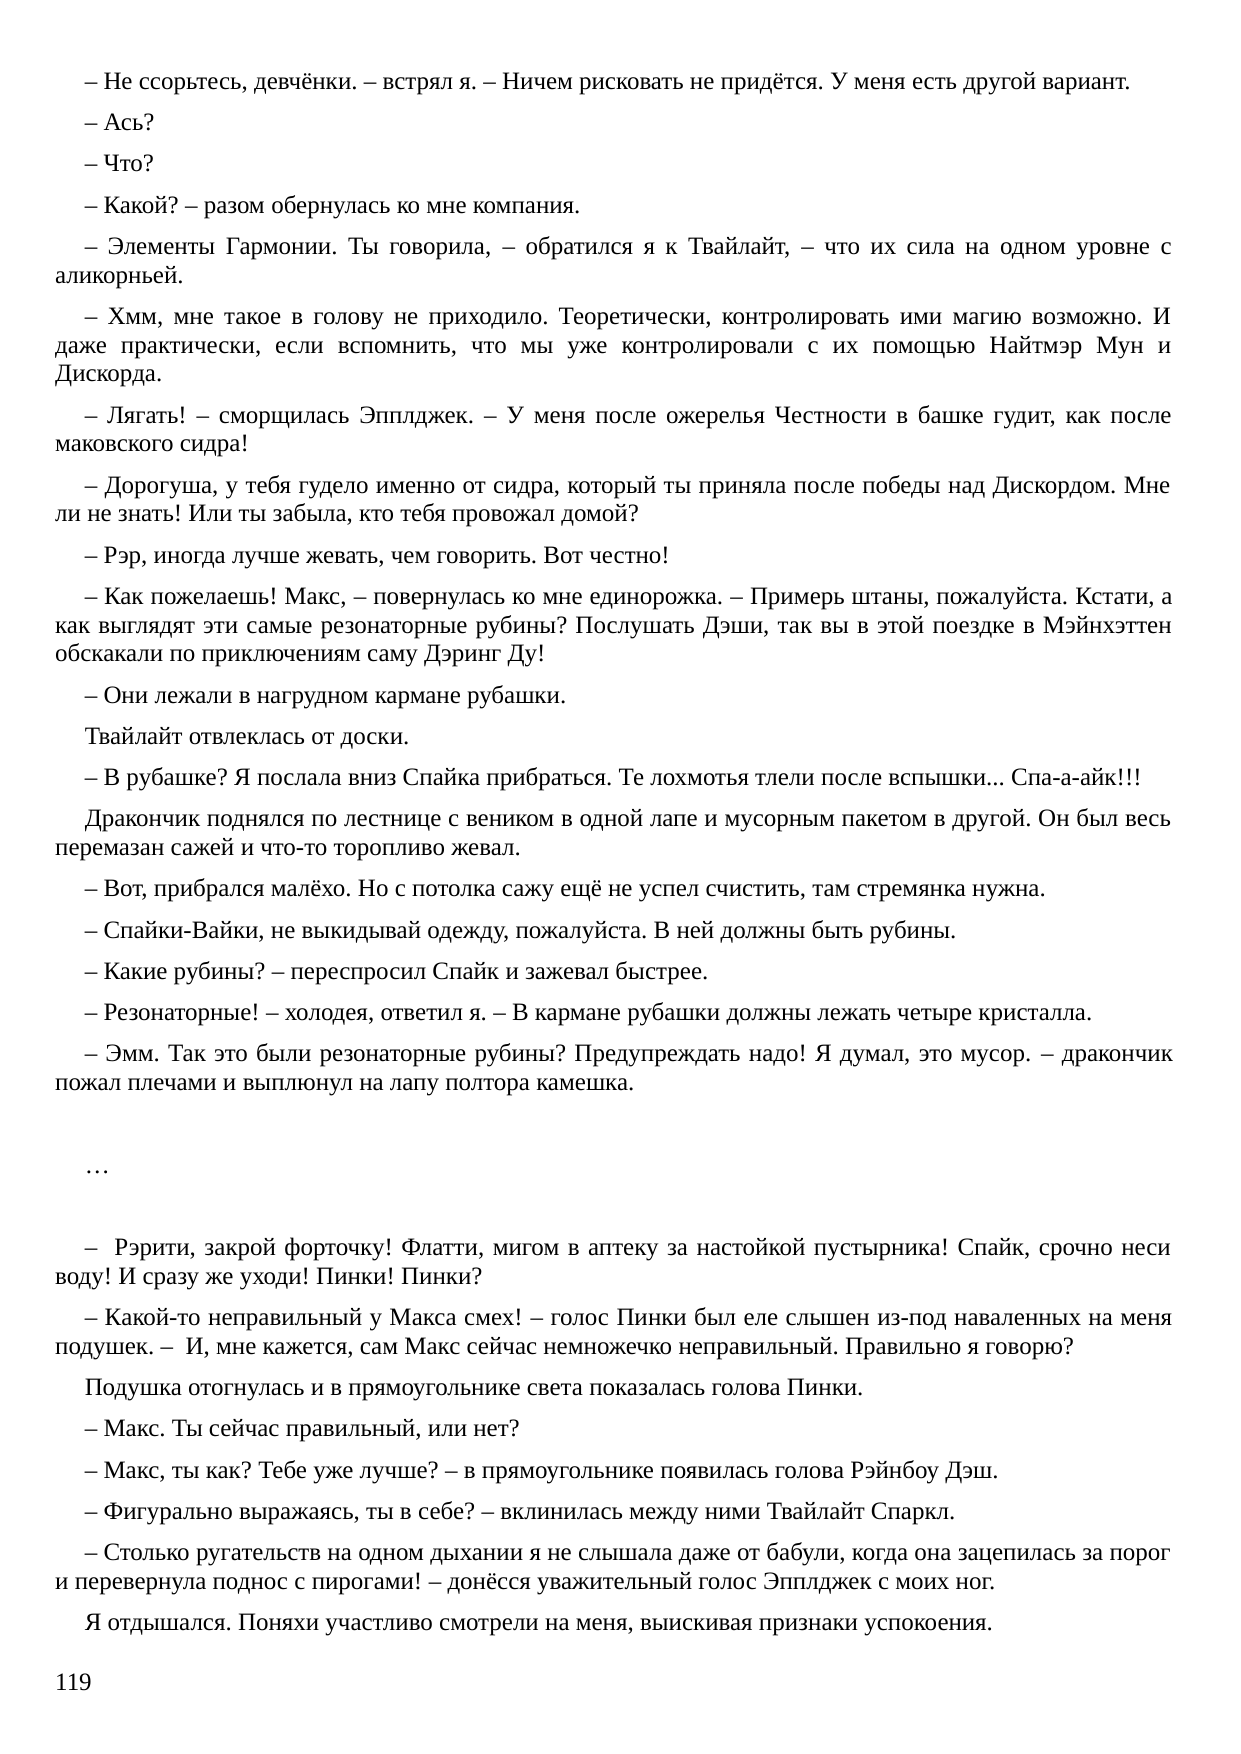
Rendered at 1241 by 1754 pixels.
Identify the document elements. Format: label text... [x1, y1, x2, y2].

text … [55, 1150, 1173, 1178]
text – Макс. Ты сейчас правильный, или нет? [55, 1413, 1173, 1442]
text – Столько ругательств на одном дыхании я не слышала даже от бабули, когда она зацепилась за порог и перевернула поднос с пирогами! – донёсся уважительный голос Эпплджек с моих ног. [55, 1537, 1173, 1595]
text – Макс, ты как? Тебе уже лучше? – в прямоугольнике появилась голова Рэйнбоу Дэш. [55, 1455, 1173, 1483]
text Подушка отогнулась и в прямоугольнике света показалась голова Пинки. [55, 1372, 1173, 1401]
text – Вот, прибрался малёхо. Но с потолка сажу ещё не успел счистить, там стремянка нужна. [55, 873, 1173, 902]
text – Рэр, иногда лучше жевать, чем говорить. Вот честно! [55, 540, 1173, 568]
text – Ась? [55, 107, 1173, 136]
text – В рубашке? Я послала вниз Спайка прибраться. Те лохмотья тлели после вспышки... Спа-а-айк!!! [55, 762, 1173, 791]
text – Эмм. Так это были резонаторные рубины? Предупреждать надо! Я думал, это мусор. – дракончик пожал плечами и выплюнул на лапу полтора камешка. [55, 1038, 1173, 1096]
text – Элементы Гармонии. Ты говорила, – обратился я к Твайлайт, – что их сила на одном уровне с аликорньей. [55, 231, 1173, 288]
text – Фигурально выражаясь, ты в себе? – вклинилась между ними Твайлайт Спаркл. [55, 1496, 1173, 1525]
text Твайлайт отвлеклась от доски. [55, 721, 1173, 750]
text Дракончик поднялся по лестнице с веником в одной лапе и мусорным пакетом в другой. Он был весь перемазан сажей и что-то торопливо жевал. [55, 803, 1173, 861]
text – Рэрити, закрой форточку! Флатти, мигом в аптеку за настойкой пустырника! Спайк, срочно неси воду! И сразу же уходи! Пинки! Пинки? [55, 1232, 1173, 1290]
text – Дорогуша, у тебя гудело именно от сидра, который ты приняла после победы над Дискордом. Мне ли не знать! Или ты забыла, кто тебя провожал домой? [55, 470, 1173, 527]
text – Какой? – разом обернулась ко мне компания. [55, 190, 1173, 218]
text – Какие рубины? – переспросил Спайк и зажевал быстрее. [55, 956, 1173, 985]
text – Хмм, мне такое в голову не приходило. Теоретически, контролировать ими магию возможно. И даже практически, если вспомнить, что мы уже контролировали с их помощью Найтмэр Мун и Дискорда. [55, 301, 1173, 387]
text – Лягать! – сморщилась Эпплджек. – У меня после ожерелья Честности в башке гудит, как после маковского сидра! [55, 400, 1173, 457]
text – Что? [55, 148, 1173, 177]
text – Как пожелаешь! Макс, – повернулась ко мне единорожка. – Примерь штаны, пожалуйста. Кстати, а как выглядят эти самые резонаторные рубины? Послушать Дэши, так вы в этой поездке в Мэйнхэттен обскакали по приключениям саму Дэринг Ду! [55, 581, 1173, 667]
text – Не ссорьтесь, девчёнки. – встрял я. – Ничем рисковать не придётся. У меня есть другой вариант. [55, 66, 1173, 95]
text – Они лежали в нагрудном кармане рубашки. [55, 680, 1173, 708]
text Я отдышался. Поняхи участливо смотрели на меня, выискивая признаки успокоения. [55, 1607, 1173, 1636]
text – Спайки-Вайки, не выкидывай одежду, пожалуйста. В ней должны быть рубины. [55, 915, 1173, 943]
text – Какой-то неправильный у Макса смех! – голос Пинки был еле слышен из-под наваленных на меня подушек. – И, мне кажется, сам Макс сейчас немножечко неправильный. Правильно я говорю? [55, 1302, 1173, 1360]
text – Резонаторные! – холодея, ответил я. – В кармане рубашки должны лежать четыре кристалла. [55, 997, 1173, 1026]
